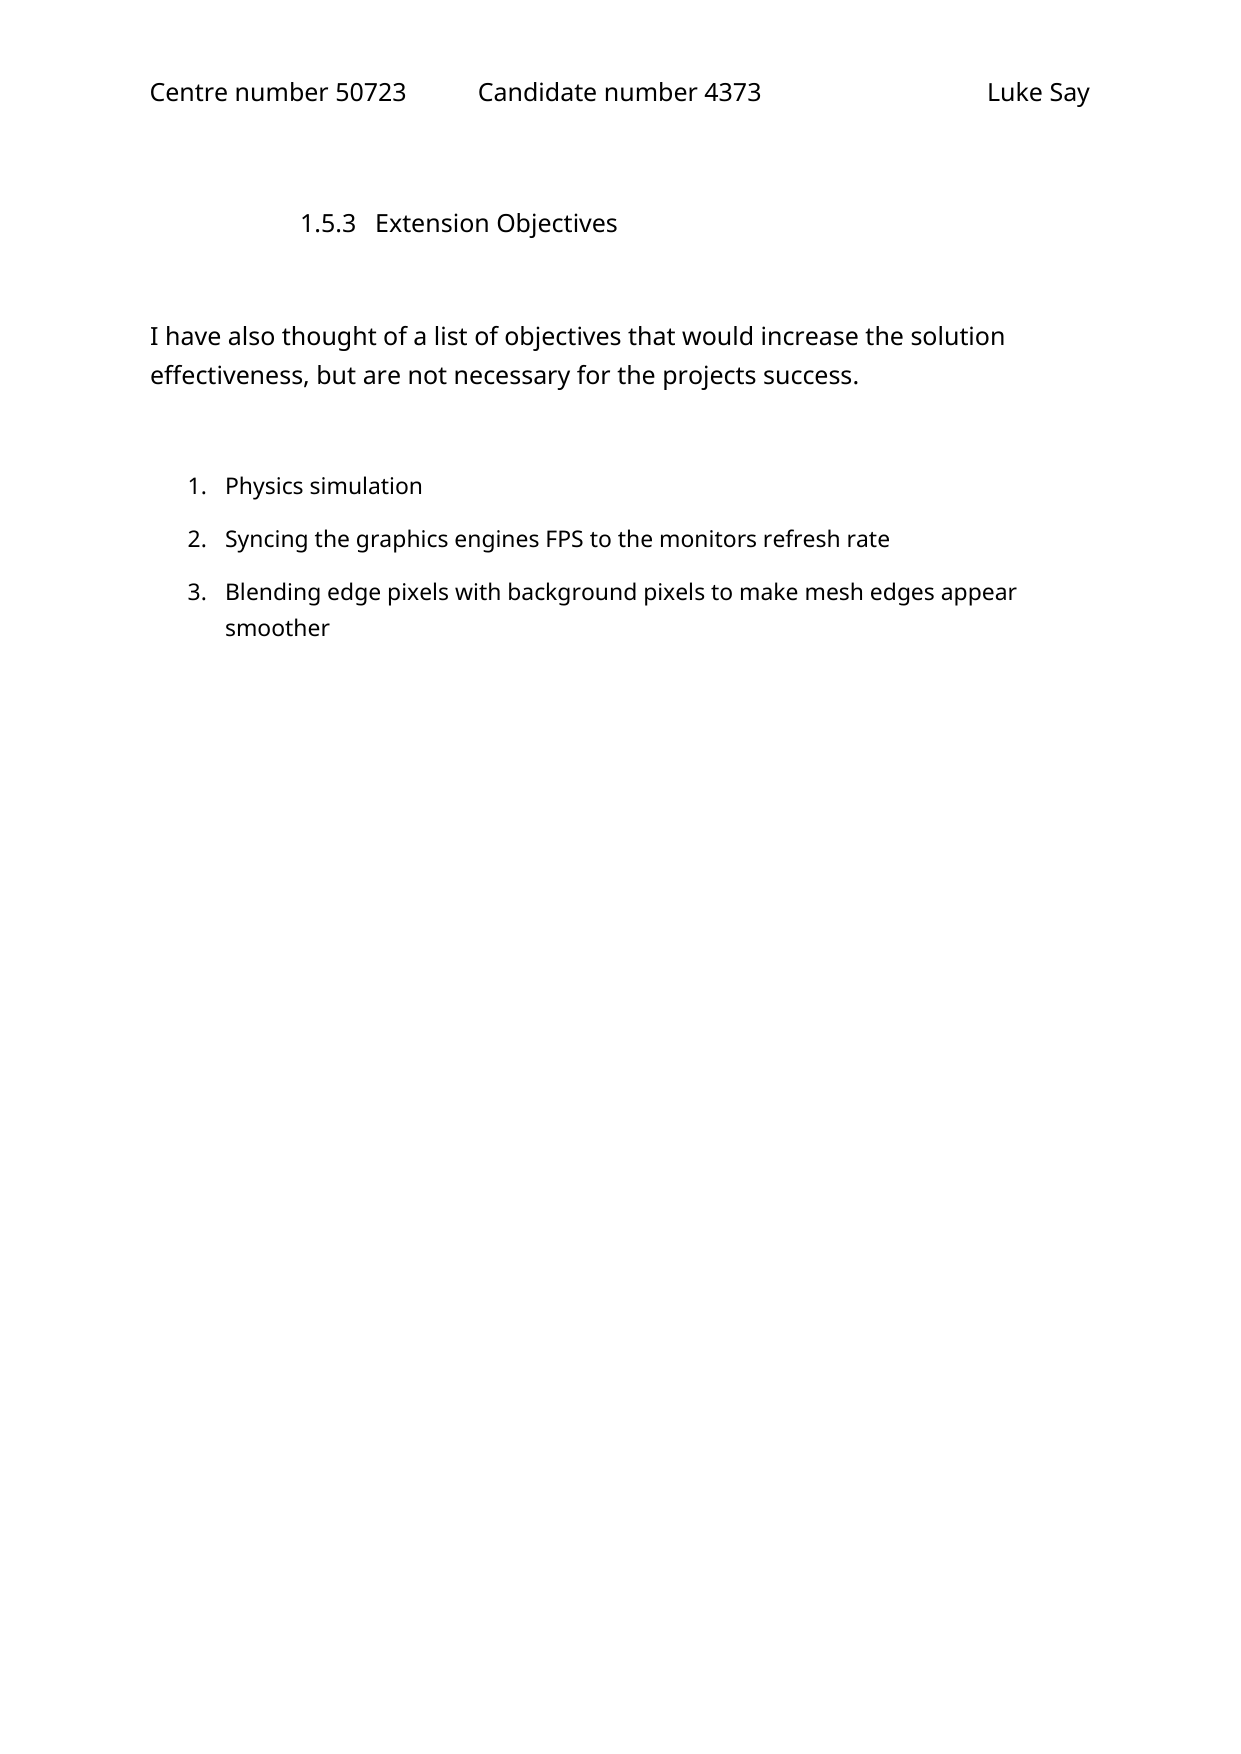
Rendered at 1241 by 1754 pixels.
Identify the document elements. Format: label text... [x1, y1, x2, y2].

list Physics simulation [187, 470, 1090, 501]
list Syncing the graphics engines FPS to the monitors refresh rate [187, 523, 1090, 554]
text 1.5.3 Extension Objectives [150, 206, 1090, 240]
text I have also thought of a list of objectives that would increase the solution effectiveness, but are not necessary for the projects success. [150, 318, 1090, 392]
list Blending edge pixels with background pixels to make mesh edges appear smoother [187, 576, 1090, 643]
